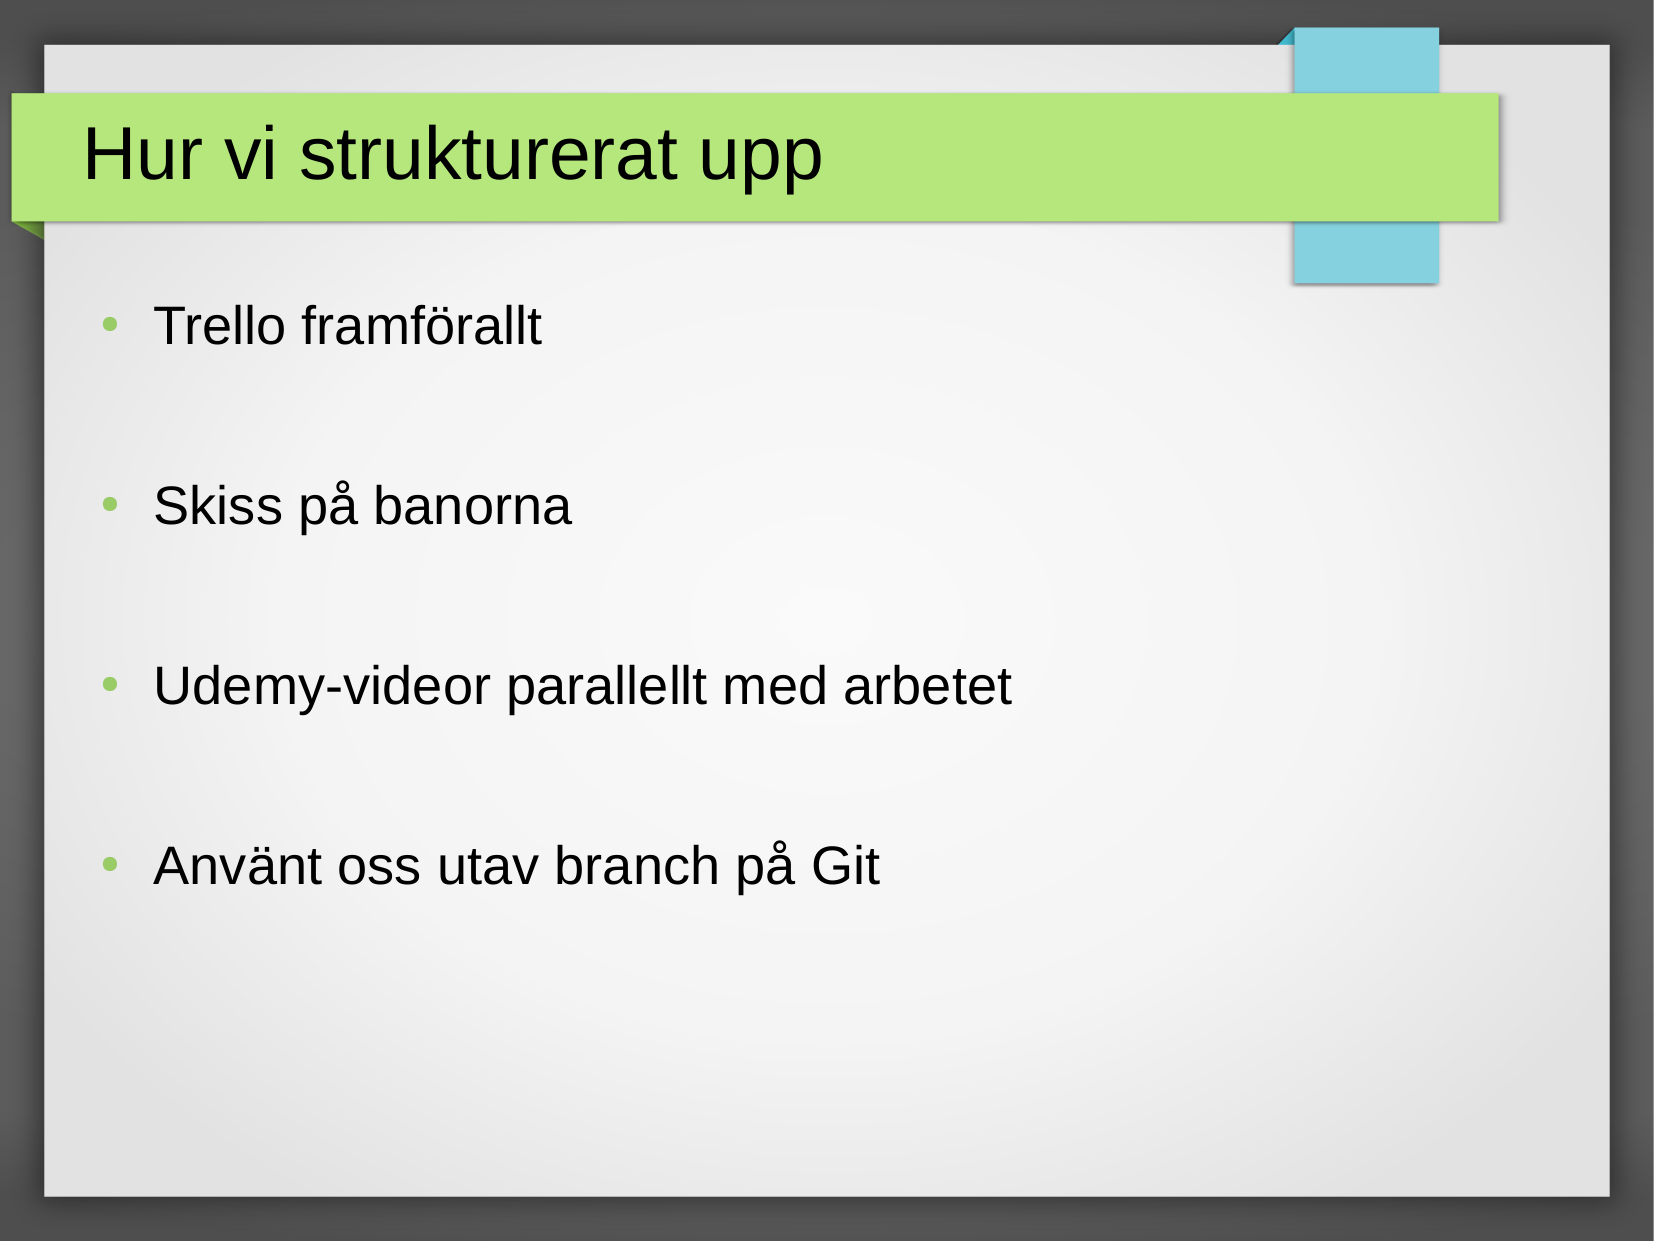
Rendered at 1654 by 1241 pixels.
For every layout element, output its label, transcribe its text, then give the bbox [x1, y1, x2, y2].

title Hur vi strukturerat upp [82, 94, 1264, 213]
list Trello framförallt Skiss på banorna Udemy-videor parallellt med arbetet Använt oss utav branch på Git [82, 295, 1571, 1015]
picture [0, 0, 1654, 1241]
